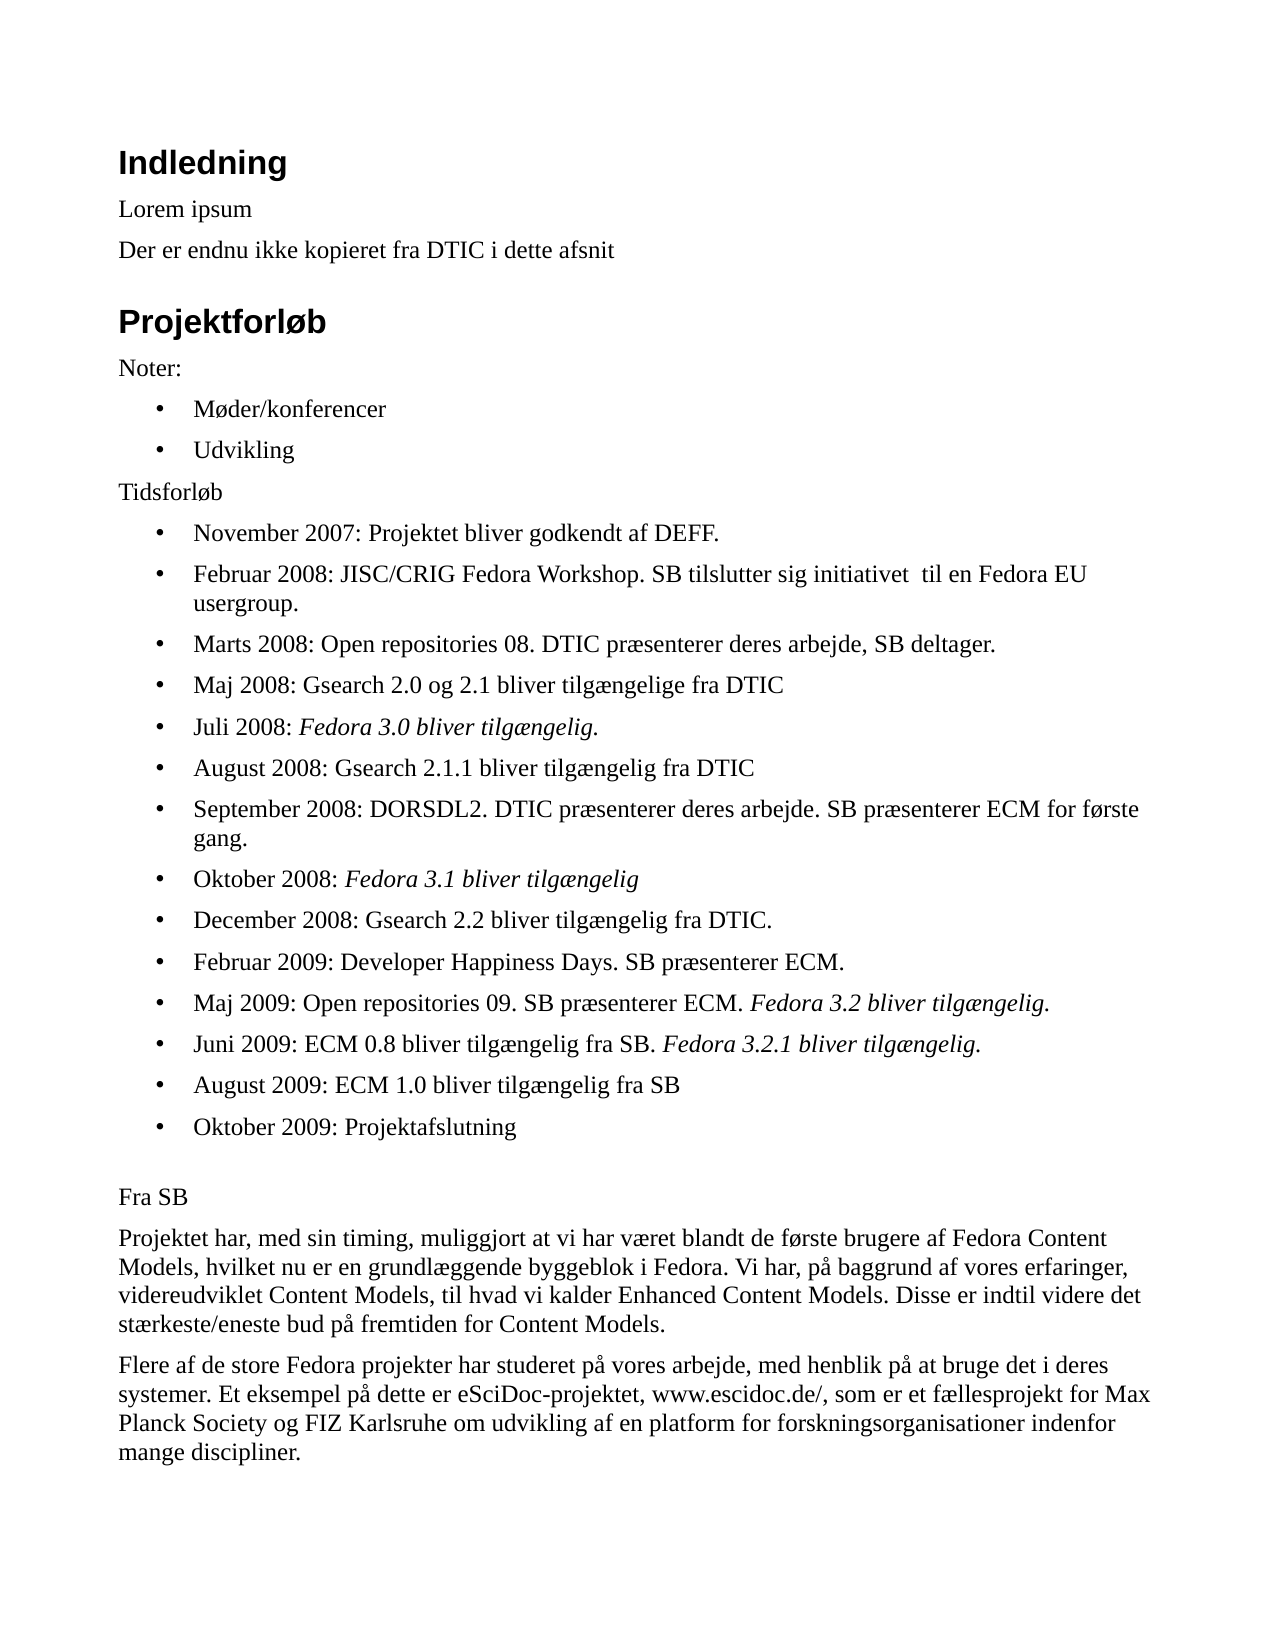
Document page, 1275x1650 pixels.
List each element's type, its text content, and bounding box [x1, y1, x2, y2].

text Lorem ipsum [118, 194, 1157, 223]
subtitle Projektforløb [118, 302, 1157, 340]
list August 2008: Gsearch 2.1.1 bliver tilgængelig fra DTIC [156, 753, 1157, 782]
list August 2009: ECM 1.0 bliver tilgængelig fra SB [156, 1070, 1157, 1099]
list December 2008: Gsearch 2.2 bliver tilgængelig fra DTIC. [156, 905, 1157, 934]
list Februar 2009: Developer Happiness Days. SB præsenterer ECM. [156, 947, 1157, 975]
list Marts 2008: Open repositories 08. DTIC præsenterer deres arbejde, SB deltager. [156, 629, 1157, 658]
text Fra SB [118, 1182, 1157, 1210]
list Juli 2008: Fedora 3.0 bliver tilgængelig. [156, 712, 1157, 740]
text Flere af de store Fedora projekter har studeret på vores arbejde, med henblik på at bruge det i deres systemer. Et eksempel på dette er eSciDoc-projektet, www.escidoc.de/, som er et fællesprojekt for Max Planck Society og FIZ Karlsruhe om udvikling af en platform for forskningsorganisationer indenfor mange discipliner. [118, 1350, 1157, 1465]
list Juni 2009: ECM 0.8 bliver tilgængelig fra SB. Fedora 3.2.1 bliver tilgængelig. [156, 1029, 1157, 1058]
list Oktober 2009: Projektafslutning [156, 1112, 1157, 1140]
list November 2007: Projektet bliver godkendt af DEFF. [156, 518, 1157, 547]
text Projektet har, med sin timing, muliggjort at vi har været blandt de første brugere af Fedora Content Models, hvilket nu er en grundlæggende byggeblok i Fedora. Vi har, på baggrund af vores erfaringer, videreudviklet Content Models, til hvad vi kalder Enhanced Content Models. Disse er indtil videre det stærkeste/eneste bud på fremtiden for Content Models. [118, 1223, 1157, 1338]
text Der er endnu ikke kopieret fra DTIC i dette afsnit [118, 236, 1157, 264]
text Tidsforløb [118, 477, 1157, 505]
text Noter: [118, 353, 1157, 382]
list Udvikling [156, 435, 1157, 464]
list Maj 2009: Open repositories 09. SB præsenterer ECM. Fedora 3.2 bliver tilgængelig. [156, 988, 1157, 1017]
list Oktober 2008: Fedora 3.1 bliver tilgængelig [156, 864, 1157, 893]
list Møder/konferencer [156, 394, 1157, 423]
subtitle Indledning [118, 143, 1157, 182]
list September 2008: DORSDL2. DTIC præsenterer deres arbejde. SB præsenterer ECM for første gang. [156, 794, 1157, 852]
list Maj 2008: Gsearch 2.0 og 2.1 bliver tilgængelige fra DTIC [156, 670, 1157, 699]
list Februar 2008: JISC/CRIG Fedora Workshop. SB tilslutter sig initiativet til en Fedora EU usergroup. [156, 559, 1157, 617]
